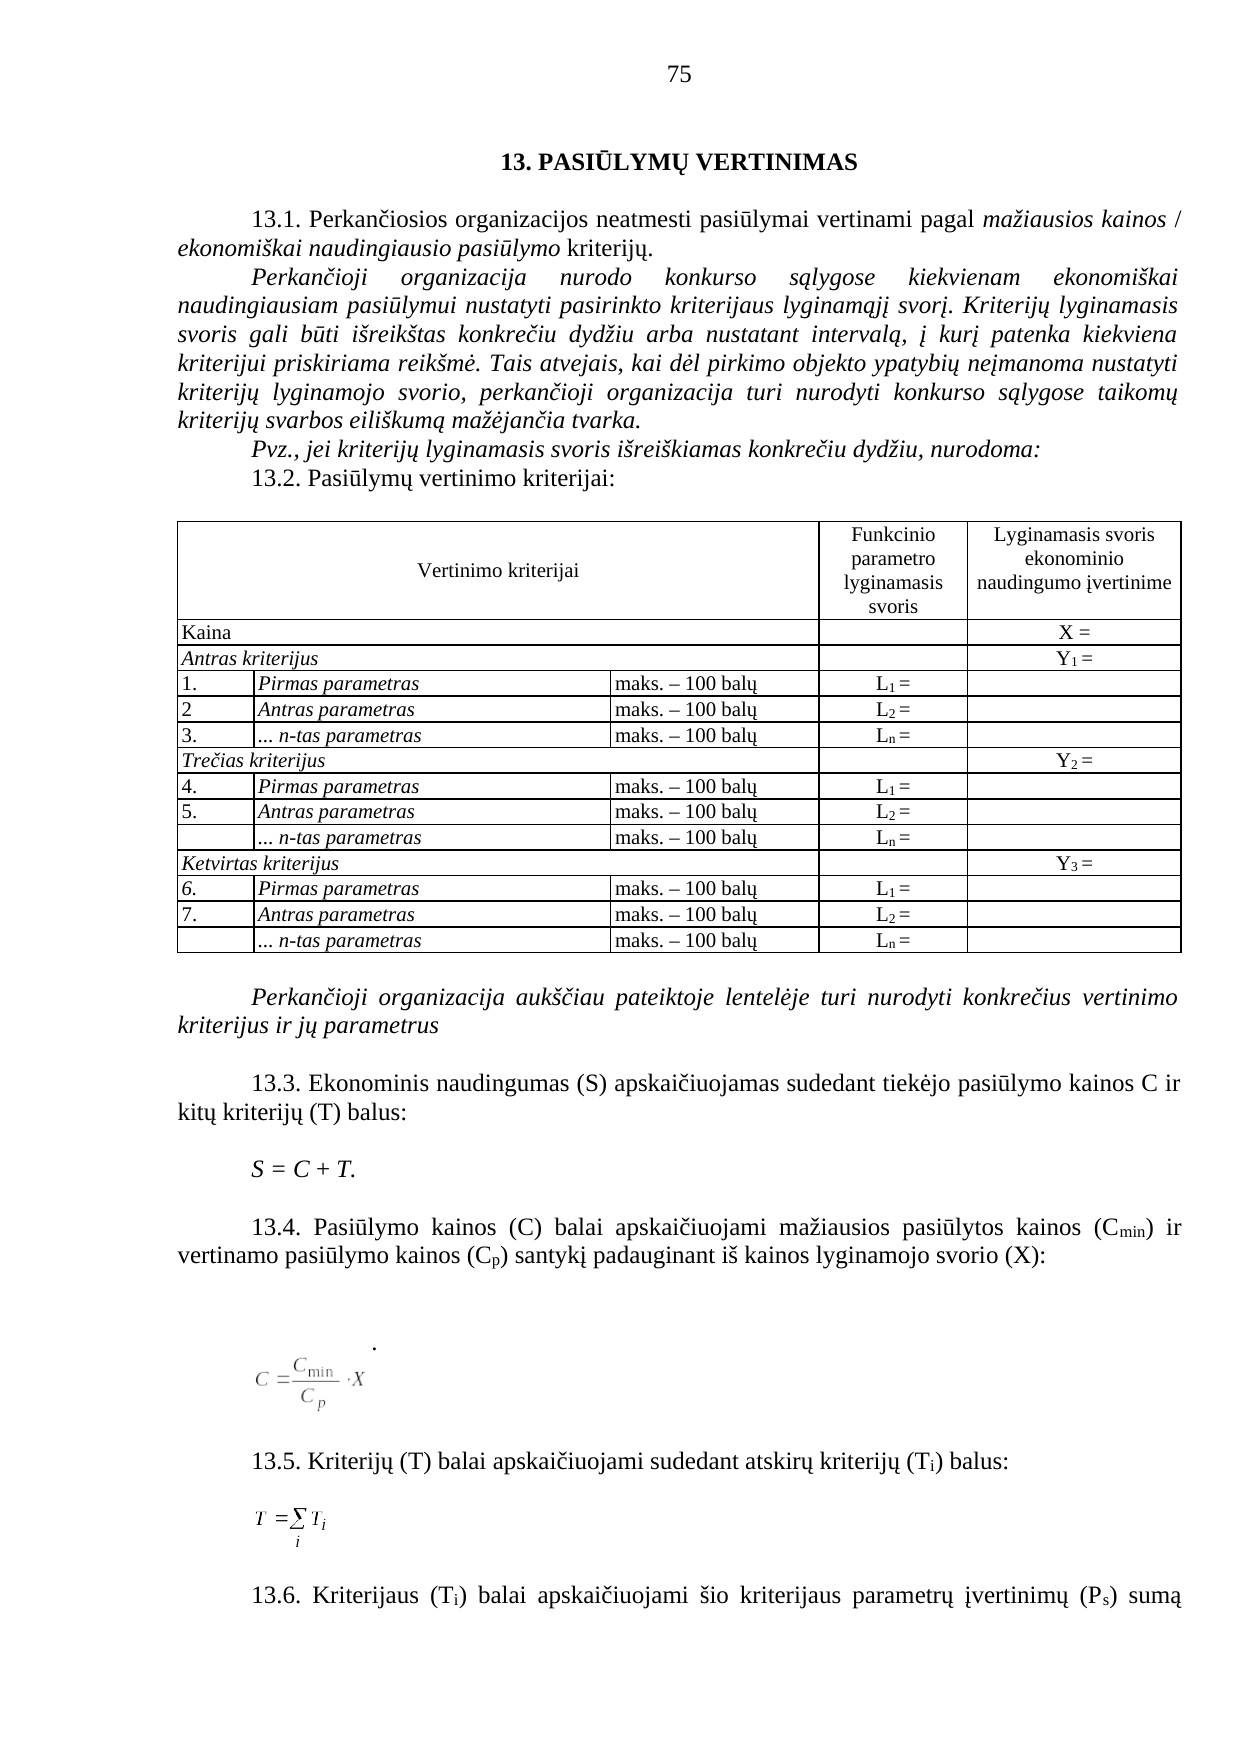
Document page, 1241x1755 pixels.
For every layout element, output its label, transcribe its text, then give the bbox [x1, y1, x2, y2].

text Perkančioji organizacija aukščiau pateiktoje lentelėje turi nurodyti konkrečius vertinimo kriterijus ir jų parametrus [177, 982, 1181, 1039]
table_cell ... n-tas parametras [255, 723, 610, 747]
text 13.2. Pasiūlymų vertinimo kriterijai: [177, 463, 1181, 492]
text 13.6. Kriterijaus (Ti) balai apskaičiuojami šio kriterijaus parametrų įvertinimų (Ps) sumą [177, 1580, 1181, 1609]
table_cell [178, 825, 253, 849]
table_cell [820, 646, 967, 670]
table_cell ... n-tas parametras [255, 825, 610, 849]
table_cell Ln = [820, 928, 967, 952]
table_cell Trečias kriterijus [178, 748, 818, 772]
table_cell L1 = [820, 774, 967, 798]
table_cell [968, 800, 1180, 823]
table_cell 1. [178, 671, 253, 695]
text 13.5. Kriterijų (T) balai apskaičiuojami sudedant atskirų kriterijų (Ti) balus: [177, 1446, 1181, 1475]
table_cell 5. [178, 800, 253, 823]
text 13.1. Perkančiosios organizacijos neatmesti pasiūlymai vertinami pagal mažiausios kainos / ekonomiškai naudingiausio pasiūlymo kriterijų. [177, 204, 1181, 262]
text S = C + T. [177, 1154, 1181, 1183]
table_cell [820, 620, 967, 644]
table_cell [968, 671, 1180, 695]
table_cell [968, 928, 1180, 952]
table_cell Antras parametras [255, 697, 610, 721]
text 13.4. Pasiūlymo kainos (C) balai apskaičiuojami mažiausios pasiūlytos kainos (Cmin) ir vertinamo pasiūlymo kainos (Cp) santykį padauginant iš kainos lyginamojo svorio (X): [177, 1212, 1181, 1269]
table_cell Ln = [820, 723, 967, 747]
text Pvz., jei kriterijų lyginamasis svoris išreiškiamas konkrečiu dydžiu, nurodoma: [177, 434, 1181, 463]
table_cell Pirmas parametras [255, 774, 610, 798]
table_cell L1 = [820, 671, 967, 695]
text 13.3. Ekonominis naudingumas (S) apskaičiuojamas sudedant tiekėjo pasiūlymo kainos C ir kitų kriterijų (T) balus: [177, 1068, 1181, 1126]
table_cell 4. [178, 774, 253, 798]
table_header Lyginamasis svoris ekonominio naudingumo įvertinime [968, 522, 1180, 618]
table_cell Kaina [178, 620, 818, 644]
table_cell [178, 928, 253, 952]
table_cell maks. – 100 balų [611, 723, 818, 747]
table_cell X = [968, 620, 1180, 644]
table_header Vertinimo kriterijai [178, 522, 818, 618]
table_cell Ln = [820, 825, 967, 849]
table_cell L1 = [820, 876, 967, 900]
table_cell maks. – 100 balų [611, 902, 818, 926]
table_cell [968, 825, 1180, 849]
table_cell L2 = [820, 902, 967, 926]
table_cell maks. – 100 balų [611, 671, 818, 695]
table_cell maks. – 100 balų [611, 928, 818, 952]
table_cell Pirmas parametras [255, 876, 610, 900]
table_cell L2 = [820, 800, 967, 823]
table_cell 2 [178, 697, 253, 721]
table_cell [820, 748, 967, 772]
table_cell Antras parametras [255, 902, 610, 926]
table_cell [968, 876, 1180, 900]
table_cell 6. [178, 876, 253, 900]
table_cell maks. – 100 balų [611, 825, 818, 849]
text . [177, 1327, 1181, 1417]
text Perkančioji organizacija nurodo konkurso sąlygose kiekvienam ekonomiškai naudingiausiam pasiūlymui nustatyti pasirinkto kriterijaus lyginamąjį svorį. Kriterijų lyginamasis svoris gali būti išreikštas konkrečiu dydžiu arba nustatant intervalą, į kurį patenka kiekviena kriterijui priskiriama reikšmė. Tais atvejais, kai dėl pirkimo objekto ypatybių neįmanoma nustatyti kriterijų lyginamojo svorio, perkančioji organizacija turi nurodyti konkurso sąlygose taikomų kriterijų svarbos eiliškumą mažėjančia tvarka. [177, 262, 1181, 434]
table_cell maks. – 100 balų [611, 697, 818, 721]
table_cell Y1 = [968, 646, 1180, 670]
text 13. PASIŪLYMŲ VERTINIMAS [177, 147, 1181, 176]
table_cell [968, 902, 1180, 926]
table_cell [968, 774, 1180, 798]
table_cell Ketvirtas kriterijus [178, 851, 818, 875]
table_cell [968, 723, 1180, 747]
table_cell Antras parametras [255, 800, 610, 823]
table_cell Y3 = [968, 851, 1180, 875]
table_cell maks. – 100 balų [611, 876, 818, 900]
table_cell [820, 851, 967, 875]
table_cell Y2 = [968, 748, 1180, 772]
table_cell 3. [178, 723, 253, 747]
table_header Funkcinio parametro lyginamasis svoris [820, 522, 967, 618]
table_cell L2 = [820, 697, 967, 721]
table_cell 7. [178, 902, 253, 926]
table_cell [968, 697, 1180, 721]
table_cell maks. – 100 balų [611, 774, 818, 798]
table_cell maks. – 100 balų [611, 800, 818, 823]
table_cell ... n-tas parametras [255, 928, 610, 952]
table_cell Pirmas parametras [255, 671, 610, 695]
table_cell Antras kriterijus [178, 646, 818, 670]
